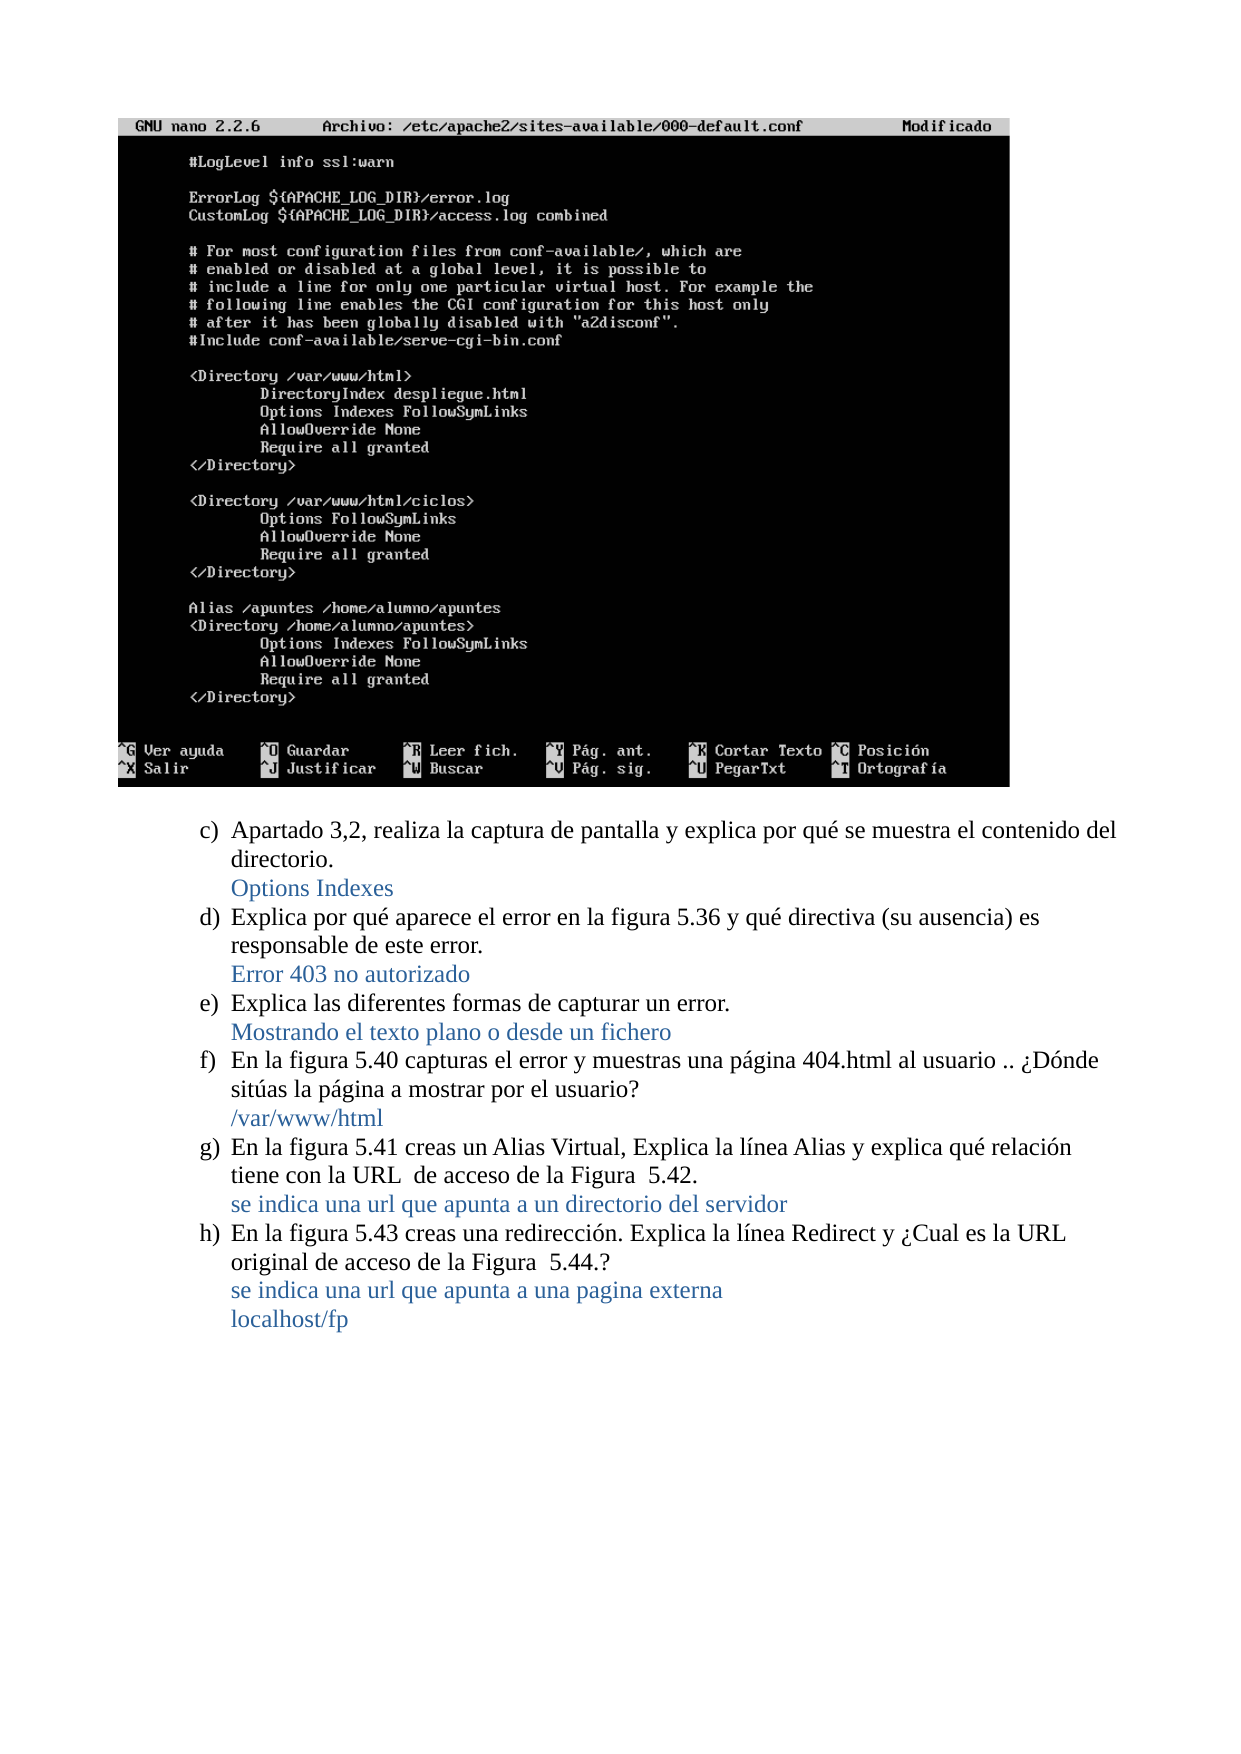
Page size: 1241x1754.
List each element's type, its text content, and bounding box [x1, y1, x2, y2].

list /var/www/html [193, 1103, 1122, 1132]
list Explica por qué aparece el error en la figura 5.36 y qué directiva (su ausencia) es responsable de este error. [193, 902, 1122, 959]
list se indica una url que apunta a un directorio del servidor [193, 1189, 1122, 1218]
list Options Indexes [193, 873, 1122, 902]
list Apartado 3,2, realiza la captura de pantalla y explica por qué se muestra el contenido del directorio. [193, 815, 1122, 873]
list se indica una url que apunta a una pagina externa [193, 1275, 1122, 1304]
list En la figura 5.41 creas un Alias Virtual, Explica la línea Alias y explica qué relación tiene con la URL de acceso de la Figura 5.42. [193, 1132, 1122, 1189]
list En la figura 5.40 capturas el error y muestras una página 404.html al usuario .. ¿Dónde sitúas la página a mostrar por el usuario? [193, 1045, 1122, 1103]
list localhost/fp [193, 1304, 1122, 1333]
picture [118, 118, 1010, 787]
list Mostrando el texto plano o desde un fichero [193, 1017, 1122, 1045]
list En la figura 5.43 creas una redirección. Explica la línea Redirect y ¿Cual es la URL original de acceso de la Figura 5.44.? [193, 1218, 1122, 1275]
list Error 403 no autorizado [193, 959, 1122, 988]
list Explica las diferentes formas de capturar un error. [193, 988, 1122, 1017]
